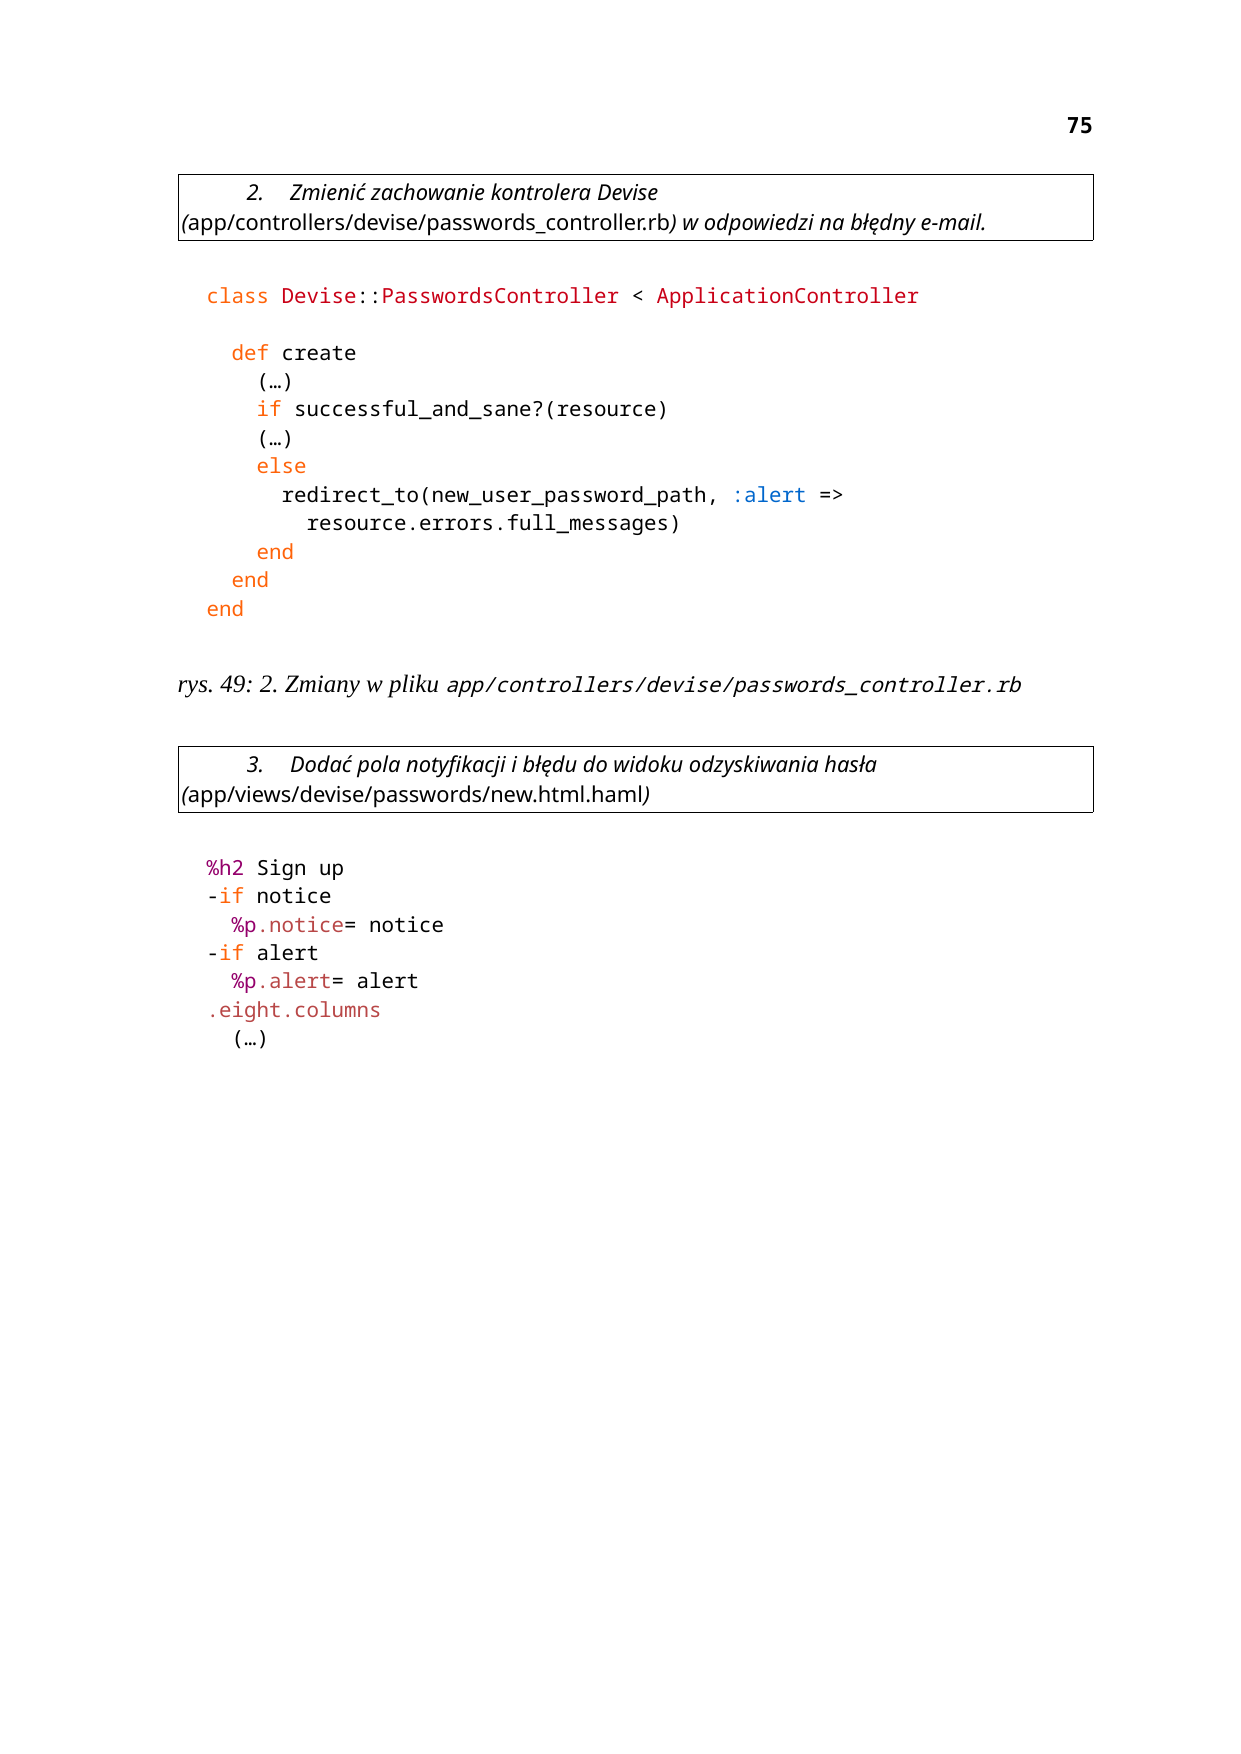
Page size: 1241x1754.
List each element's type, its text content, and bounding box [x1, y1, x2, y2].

table_header %h2 Sign up -if notice %p.notice= notice -if alert %p.alert= alert .eight.columns (…) [177, 847, 1093, 1058]
list Dodać pola notyfikacji i błędu do widoku odzyskiwania hasła (app/views/devise/passwords/new.html.haml) [179, 747, 1093, 812]
table_header class Devise::PasswordsController < ApplicationController def create (…) if successful_and_sane?(resource) (…) else redirect_to(new_user_password_path, :alert => resource.errors.full_messages) end end end [177, 275, 1093, 656]
list Zmienić zachowanie kontrolera Devise (app/controllers/devise/passwords_controller.rb) w odpowiedzi na błędny e-mail. [179, 175, 1093, 240]
text rys. 49: 2. Zmiany w pliku app/controllers/devise/passwords_controller.rb [177, 669, 1093, 698]
